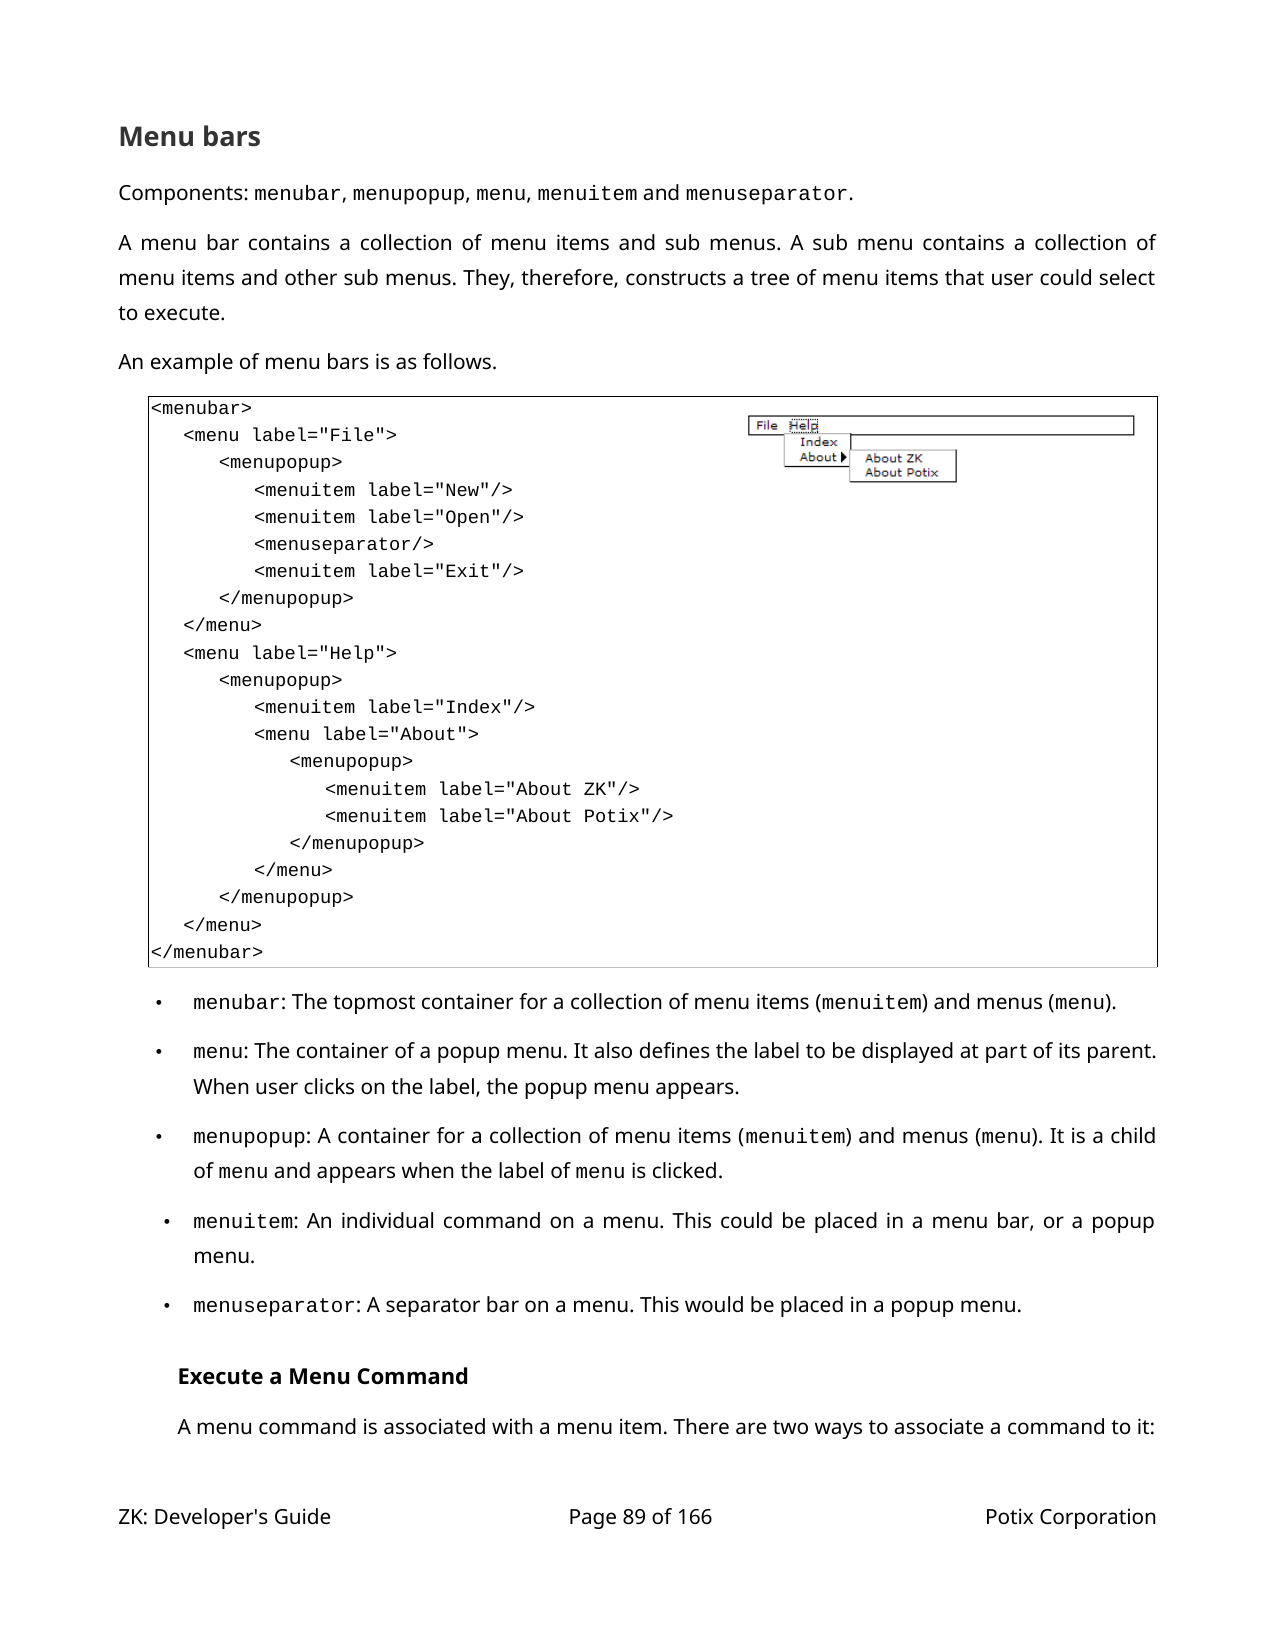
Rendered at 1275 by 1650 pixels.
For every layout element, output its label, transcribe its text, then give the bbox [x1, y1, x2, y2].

text <menuseparator/> [149, 532, 1157, 556]
text [1139, 423, 1157, 447]
text <menuitem label="About ZK"/> [149, 776, 1157, 801]
text </menupopup> [149, 831, 1157, 855]
list menuitem: An individual command on a menu. This could be placed in a menu bar, or a popup menu. [164, 1206, 1157, 1269]
text <menupopup> [149, 668, 1157, 692]
text <menuitem label="About Potix"/> [149, 804, 1157, 828]
text </menu> [149, 912, 1157, 937]
picture [746, 412, 1139, 485]
list menu: The container of a popup menu. It also defines the label to be displayed at part of its parent. When user clicks on the label, the popup menu appears. [156, 1037, 1157, 1100]
text <menuitem label="New"/> [149, 477, 1157, 502]
text </menu> [149, 858, 1157, 882]
text <menu label="About"> [149, 722, 1157, 746]
text <menuitem label="Open"/> [149, 504, 1157, 529]
text <menu label="Help"> [149, 641, 1157, 665]
text <menupopup> [149, 450, 746, 474]
subtitle Menu bars [118, 118, 1157, 155]
text <menupopup> [149, 749, 1157, 773]
text <menuitem label="Index"/> [149, 695, 1157, 719]
text <menu label="File"> [149, 423, 746, 447]
text </menupopup> [149, 586, 1157, 610]
list menuseparator: A separator bar on a menu. This would be placed in a popup menu. [164, 1290, 1157, 1319]
text </menubar> [149, 939, 1157, 967]
text [1139, 450, 1157, 474]
text A menu command is associated with a menu item. There are two ways to associate a command to it: [177, 1412, 1157, 1440]
text An example of menu bars is as follows. [118, 347, 1157, 375]
text Components: menubar, menupopup, menu, menuitem and menuseparator. [118, 178, 1157, 207]
text </menupopup> [149, 885, 1157, 909]
subtitle Execute a Menu Command [177, 1361, 1157, 1391]
text </menu> [149, 613, 1157, 638]
text <menuitem label="Exit"/> [149, 559, 1157, 583]
list menubar: The topmost container for a collection of menu items (menuitem) and menus (menu). [156, 987, 1157, 1016]
text A menu bar contains a collection of menu items and sub menus. A sub menu contains a collection of menu items and other sub menus. They, therefore, constructs a tree of menu items that user could select to execute. [118, 228, 1157, 326]
text <menubar> [149, 397, 1157, 420]
list menupopup: A container for a collection of menu items (menuitem) and menus (menu). It is a child of menu and appears when the label of menu is clicked. [156, 1121, 1157, 1185]
